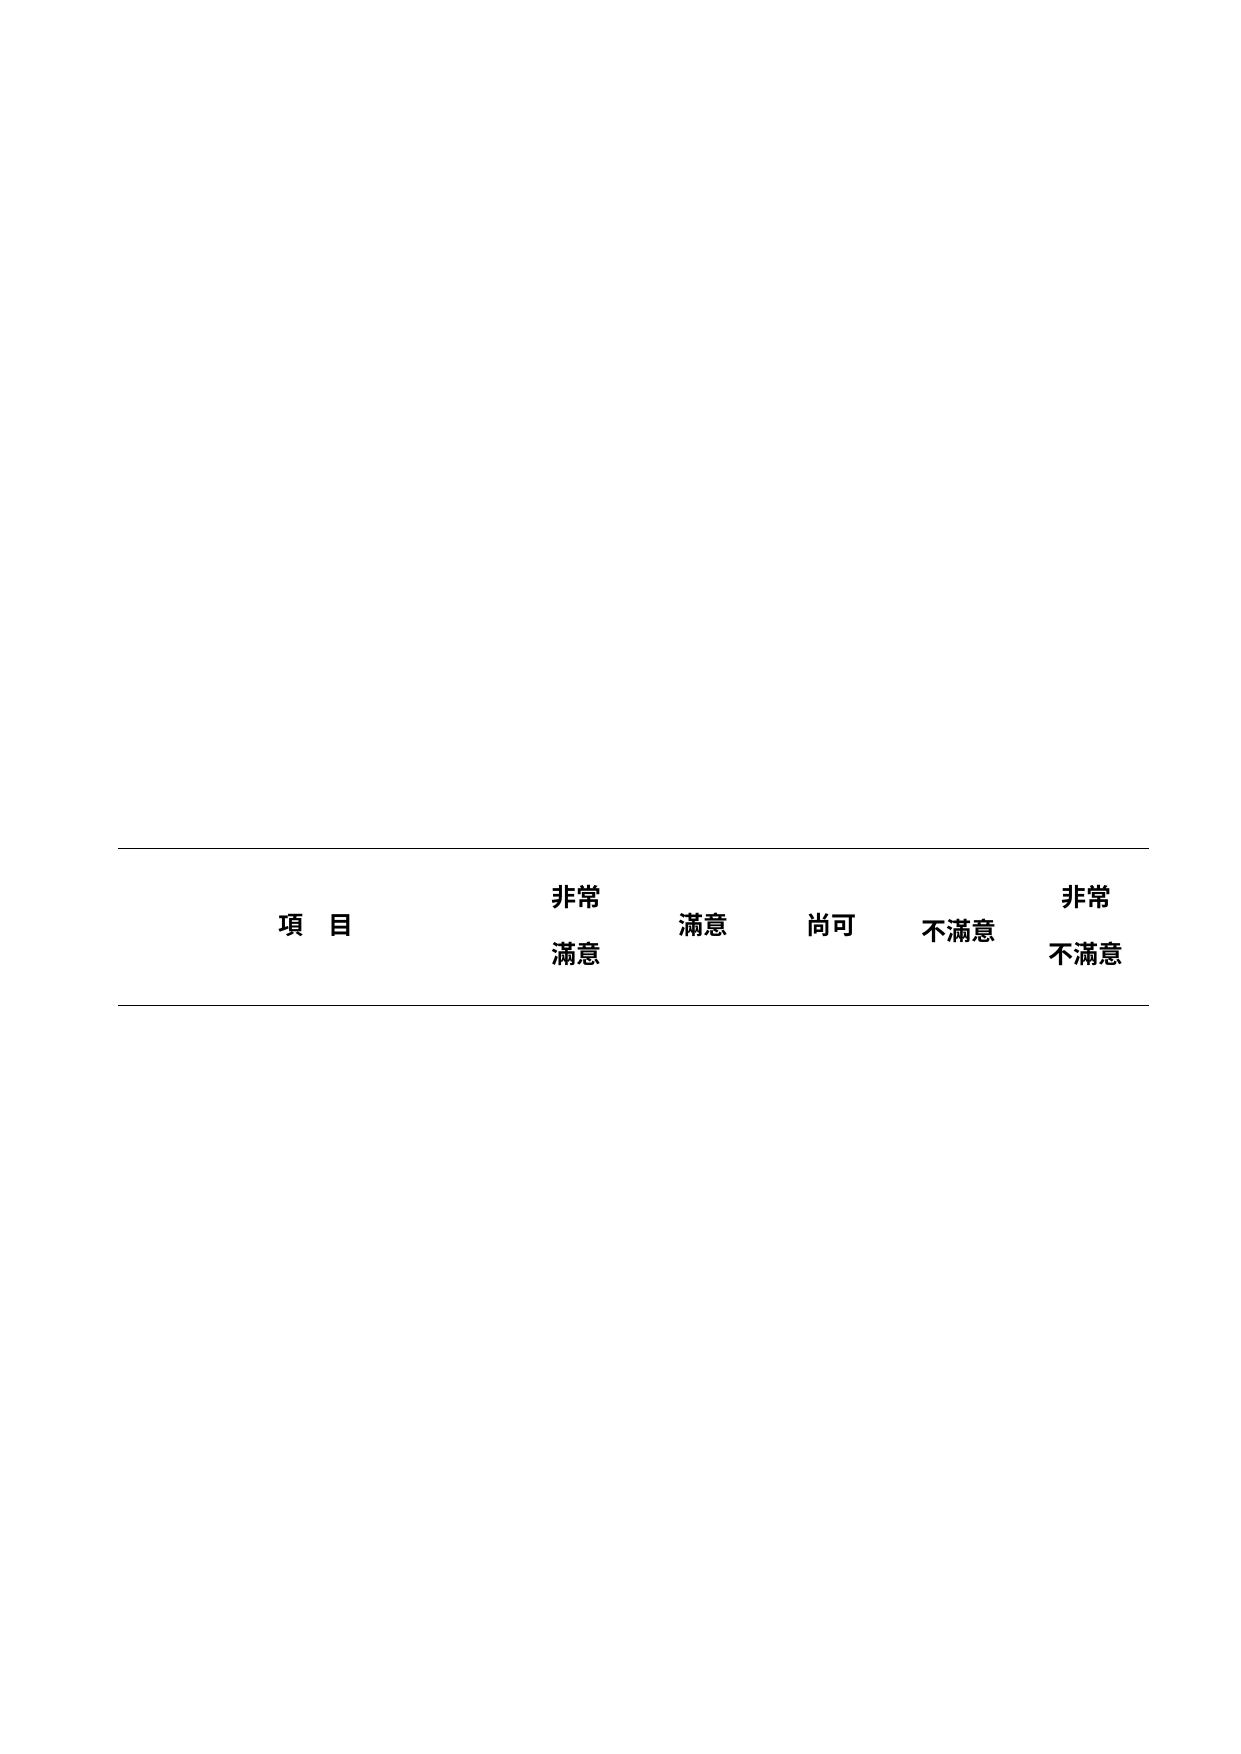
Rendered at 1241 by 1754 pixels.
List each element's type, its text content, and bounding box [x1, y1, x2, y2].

table_header 不滿意 [895, 849, 1022, 1005]
table_header 滿意 [640, 849, 767, 1005]
table_header 項 目 [118, 849, 512, 1005]
table_header 非常 滿意 [513, 849, 640, 1005]
table_header 非常 不滿意 [1022, 849, 1149, 1005]
table_header 尚可 [767, 849, 894, 1005]
